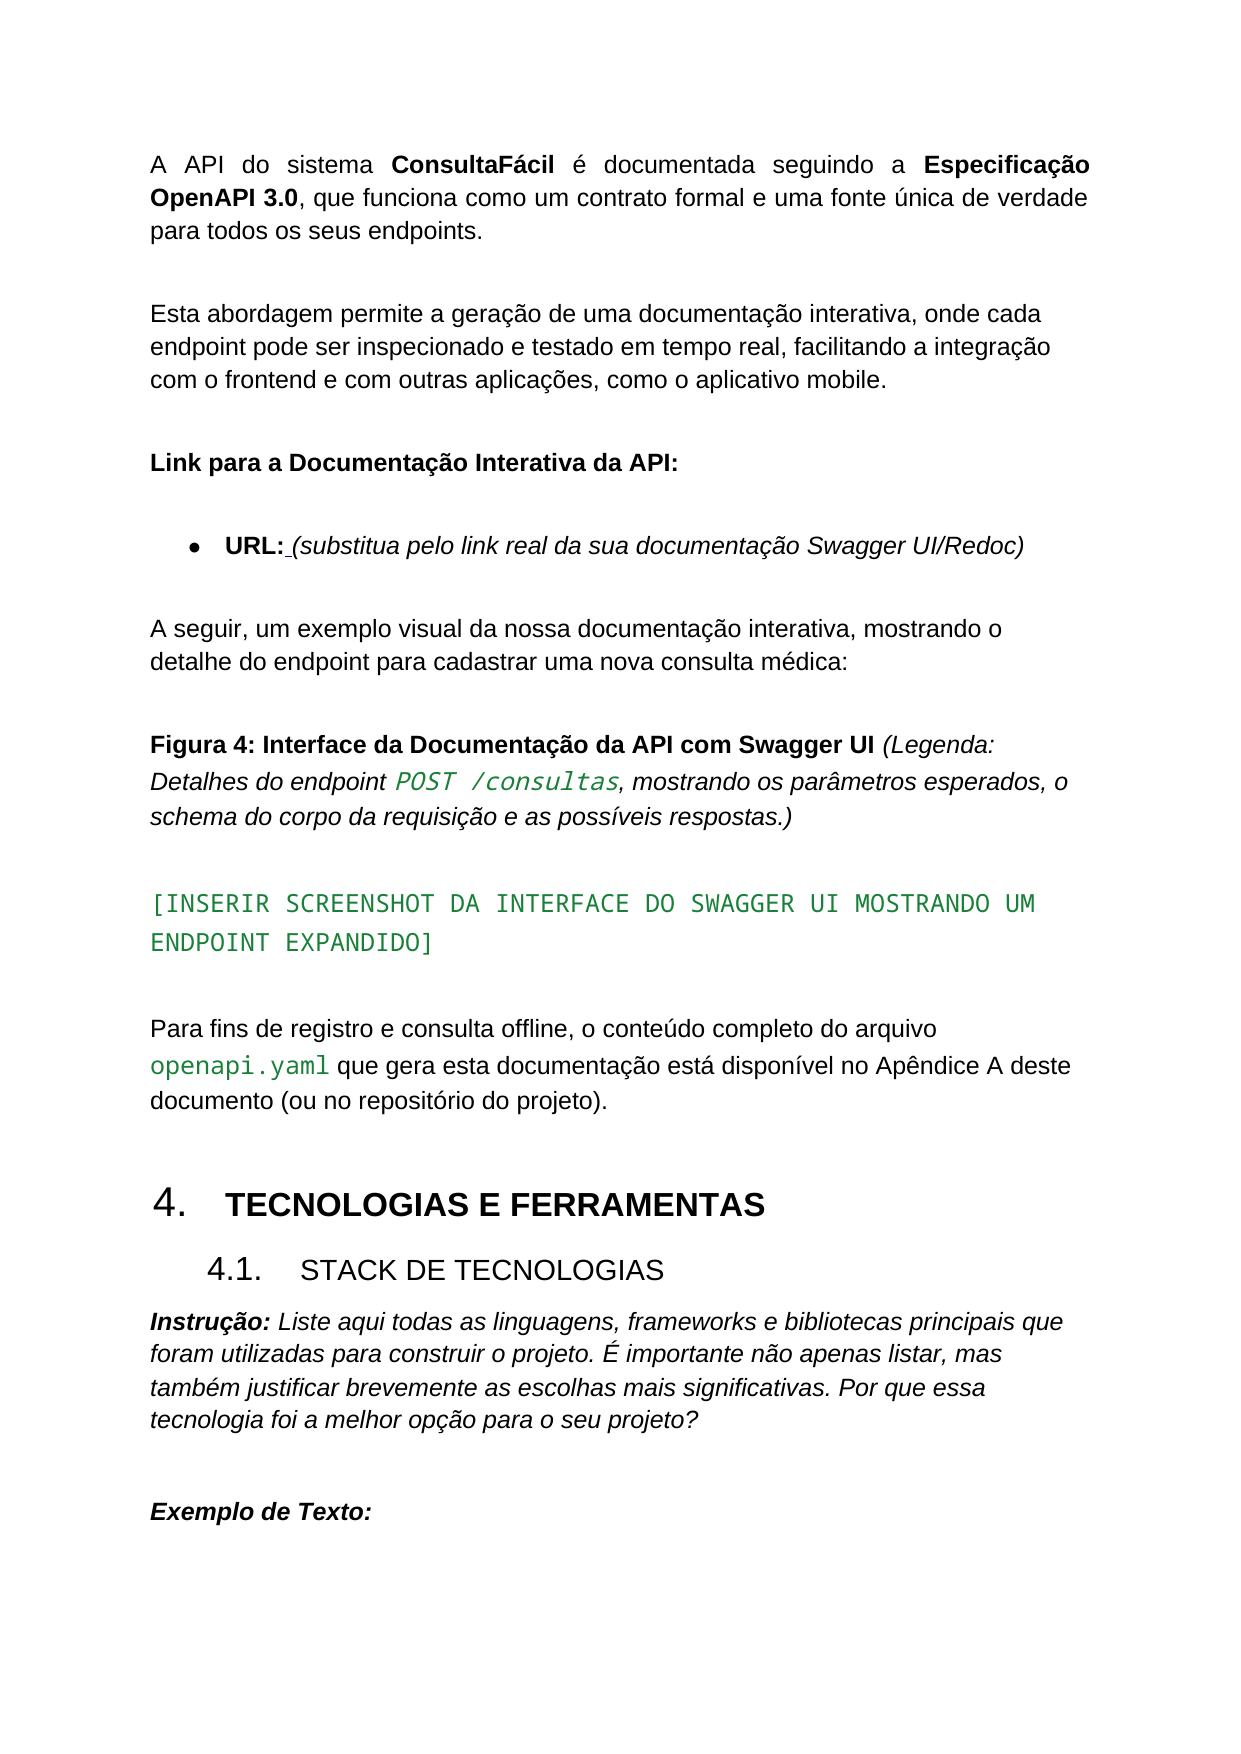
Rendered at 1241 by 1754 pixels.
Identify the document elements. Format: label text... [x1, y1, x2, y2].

list URL: (substitua pelo link real da sua documentação Swagger UI/Redoc) [187, 531, 1090, 560]
text Exemplo de Texto: [150, 1497, 1090, 1525]
list TECNOLOGIAS E FERRAMENTAS [187, 1177, 1090, 1225]
text Link para a Documentação Interativa da API: [150, 448, 1090, 477]
text Esta abordagem permite a geração de uma documentação interativa, onde cada endpoint pode ser inspecionado e testado em tempo real, facilitando a integração com o frontend e com outras aplicações, como o aplicativo mobile. [150, 299, 1090, 394]
list STACK DE TECNOLOGIAS [262, 1249, 1090, 1287]
text A API do sistema ConsultaFácil é documentada seguindo a Especificação OpenAPI 3.0, que funciona como um contrato formal e uma fonte única de verdade para todos os seus endpoints. [150, 150, 1090, 245]
text [INSERIR SCREENSHOT DA INTERFACE DO SWAGGER UI MOSTRANDO UM ENDPOINT EXPANDIDO] [150, 885, 1090, 959]
text Figura 4: Interface da Documentação da API com Swagger UI (Legenda: Detalhes do endpoint POST /consultas, mostrando os parâmetros esperados, o schema do corpo da requisição e as possíveis respostas.) [150, 730, 1090, 831]
text A seguir, um exemplo visual da nossa documentação interativa, mostrando o detalhe do endpoint para cadastrar uma nova consulta médica: [150, 614, 1090, 676]
text Instrução: Liste aqui todas as linguagens, frameworks e bibliotecas principais que foram utilizadas para construir o projeto. É importante não apenas listar, mas também justificar brevemente as escolhas mais significativas. Por que essa tecnologia foi a melhor opção para o seu projeto? [150, 1306, 1090, 1434]
text Para fins de registro e consulta offline, o conteúdo completo do arquivo openapi.yaml que gera esta documentação está disponível no Apêndice A deste documento (ou no repositório do projeto). [150, 1014, 1090, 1115]
